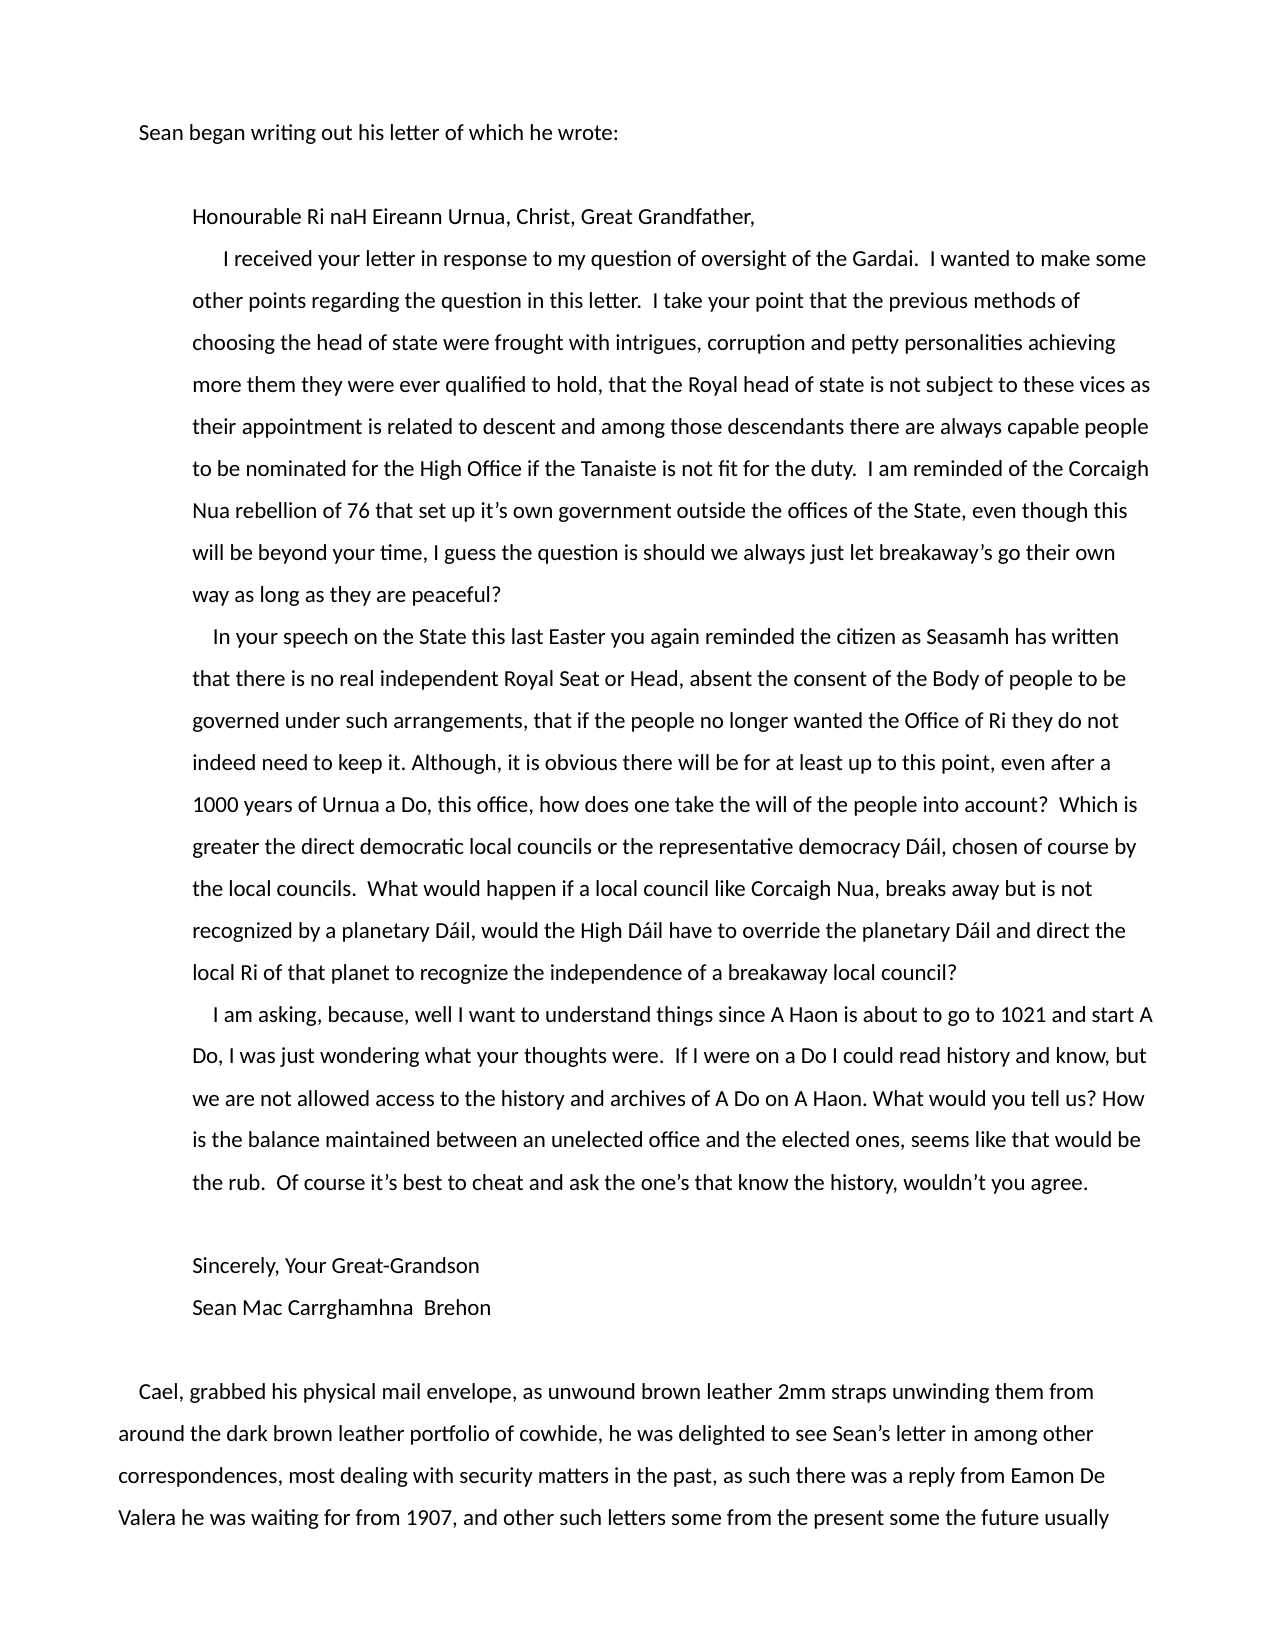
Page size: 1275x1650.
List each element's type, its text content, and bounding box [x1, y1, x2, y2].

text I received your letter in response to my question of oversight of the Gardai. I wanted to make some other points regarding the question in this letter. I take your point that the previous methods of choosing the head of state were frought with intrigues, corruption and petty personalities achieving more them they were ever qualified to hold, that the Royal head of state is not subject to these vices as their appointment is related to descent and among those descendants there are always capable people to be nominated for the High Office if the Tanaiste is not fit for the duty. I am reminded of the Corcaigh Nua rebellion of 76 that set up it’s own government outside the offices of the State, even though this will be beyond your time, I guess the question is should we always just let breakaway’s go their own way as long as they are peaceful? [192, 244, 1157, 608]
text Cael, grabbed his physical mail envelope, as unwound brown leather 2mm straps unwinding them from around the dark brown leather portfolio of cowhide, he was delighted to see Sean’s letter in among other correspondences, most dealing with security matters in the past, as such there was a reply from Eamon De Valera he was waiting for from 1907, and other such letters some from the present some the future usually [118, 1377, 1157, 1531]
text Sean began writing out his letter of which he wrote: [118, 118, 1157, 146]
text Sean Mac Carrghamhna Brehon [192, 1293, 1157, 1322]
text In your speech on the State this last Easter you again reminded the citizen as Seasamh has written that there is no real independent Royal Seat or Head, absent the consent of the Body of people to be governed under such arrangements, that if the people no longer wanted the Office of Ri they do not indeed need to keep it. Although, it is obvious there will be for at least up to this point, even after a 1000 years of Urnua a Do, this office, how does one take the will of the people into account? Which is greater the direct democratic local councils or the representative democracy Dáil, chosen of course by the local councils. What would happen if a local council like Corcaigh Nua, breaks away but is not recognized by a planetary Dáil, would the High Dáil have to override the planetary Dáil and direct the local Ri of that planet to recognize the independence of a breakaway local council? [192, 622, 1157, 986]
text I am asking, because, well I want to understand things since A Haon is about to go to 1021 and start A Do, I was just wondering what your thoughts were. If I were on a Do I could read history and know, but we are not allowed access to the history and archives of A Do on A Haon. What would you tell us? How is the balance maintained between an unelected office and the elected ones, seems like that would be the rub. Of course it’s best to cheat and ask the one’s that know the history, wouldn’t you agree. [192, 1000, 1157, 1196]
text Honourable Ri naH Eireann Urnua, Christ, Great Grandfather, [192, 202, 1157, 230]
text Sincerely, Your Great-Grandson [192, 1252, 1157, 1279]
